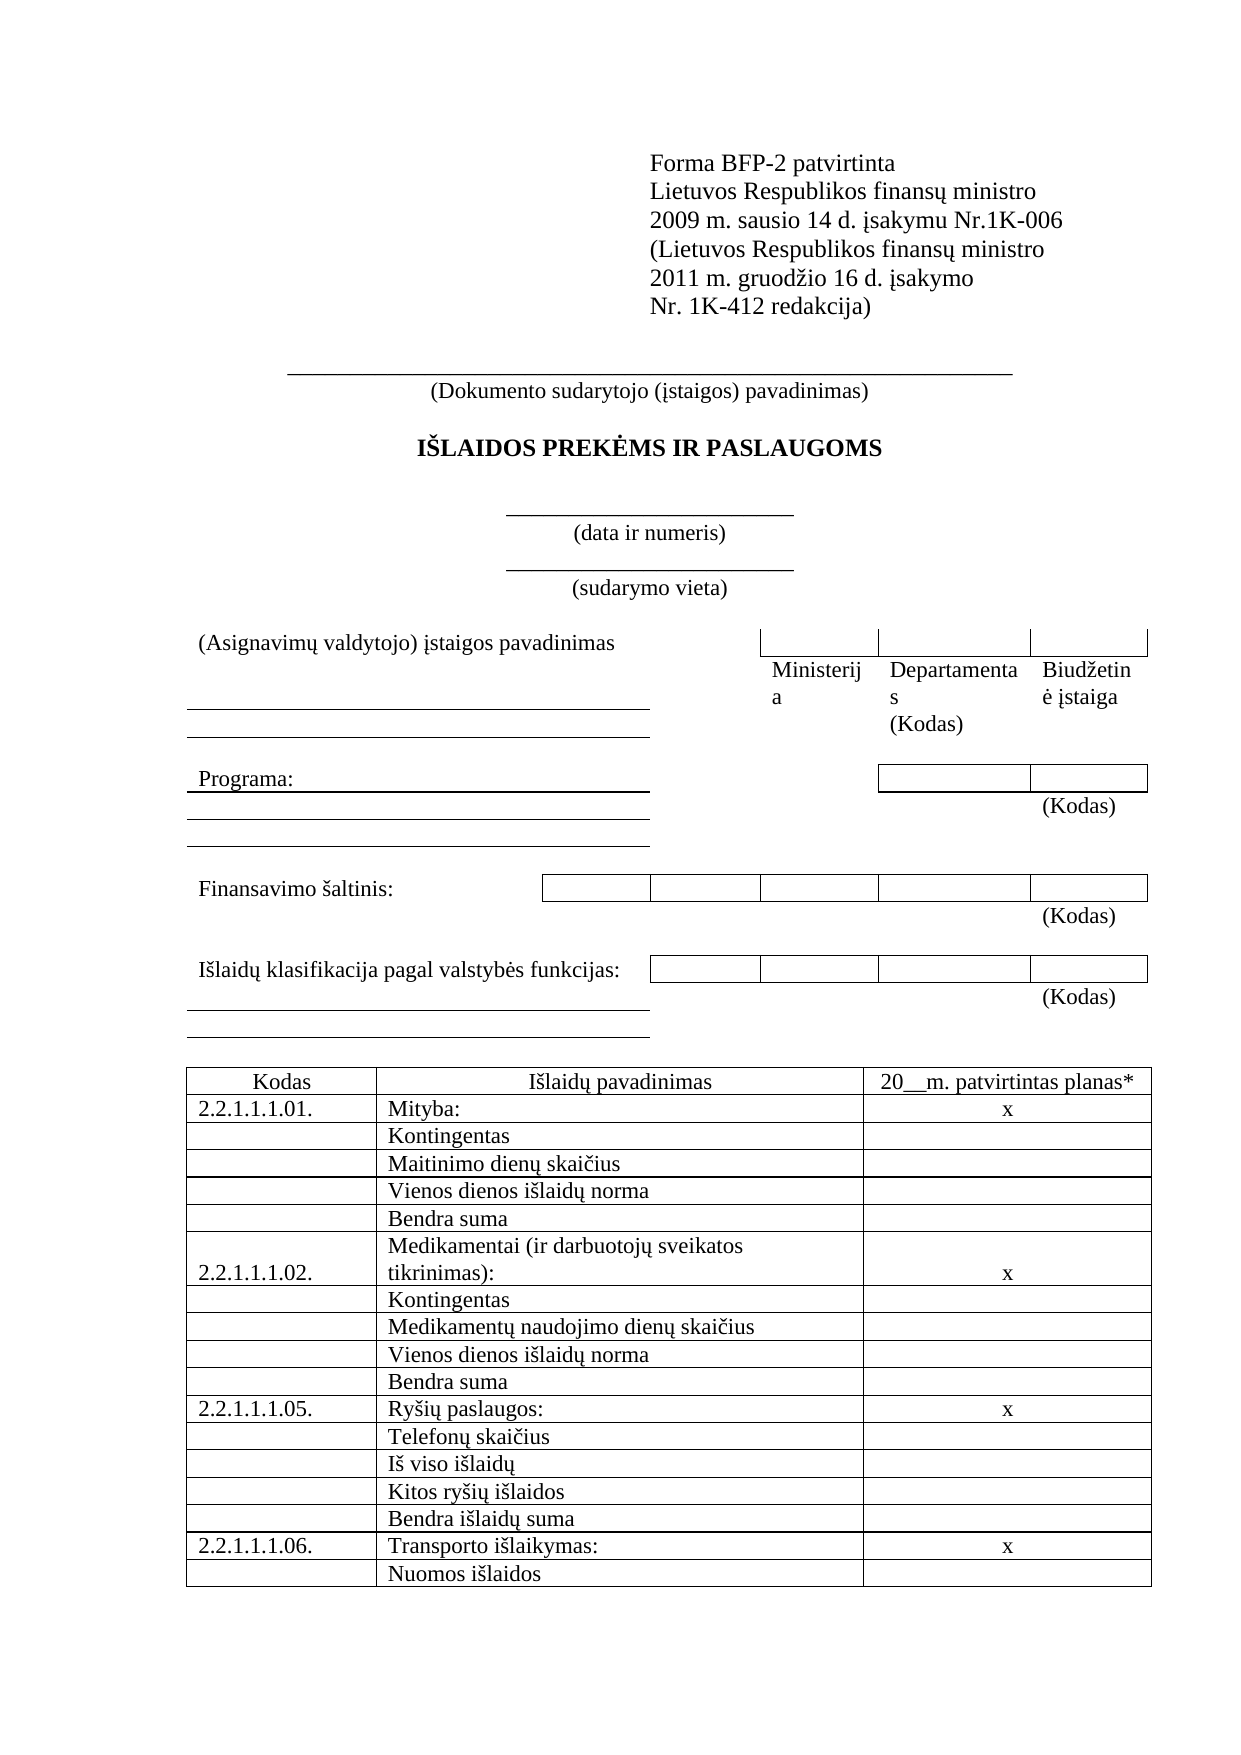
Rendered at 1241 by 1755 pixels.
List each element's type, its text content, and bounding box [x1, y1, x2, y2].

table_cell Iš viso išlaidų [377, 1450, 863, 1477]
table_cell [878, 902, 1031, 928]
table_cell [543, 875, 650, 901]
table_cell Programa: [187, 764, 650, 791]
table_cell Ministerija [760, 657, 878, 709]
table_cell [864, 1560, 1151, 1586]
table_cell [879, 875, 1030, 901]
table_cell x [864, 1533, 1151, 1559]
table_cell [187, 1560, 376, 1586]
table_cell [187, 1450, 376, 1477]
table_cell [650, 819, 760, 846]
table_cell Nuomos išlaidos [377, 1560, 863, 1586]
table_cell [878, 819, 1031, 846]
table_cell [650, 764, 760, 791]
text _______________________ [177, 490, 1122, 519]
table_cell [1031, 929, 1148, 955]
table_cell [760, 709, 878, 737]
table_cell x [864, 1095, 1151, 1122]
table_cell Mityba: [377, 1095, 863, 1122]
table_cell [187, 982, 650, 1009]
table_cell Išlaidų klasifikacija pagal valstybės funkcijas: [187, 955, 650, 982]
table_cell [187, 1341, 376, 1367]
table_cell [1031, 846, 1148, 874]
table_cell Maitinimo dienų skaičius [377, 1150, 863, 1176]
table_cell [543, 929, 650, 955]
text __________________________________________________________ [177, 349, 1122, 378]
table_cell [760, 902, 878, 928]
table_cell [1031, 737, 1148, 764]
text (data ir numeris) [177, 519, 1122, 545]
table_cell Kitos ryšių išlaidos [377, 1478, 863, 1504]
table_cell [187, 1178, 376, 1204]
table_cell Kontingentas [377, 1123, 863, 1149]
table_cell [650, 929, 760, 955]
table_cell [878, 929, 1031, 955]
table_cell [187, 1205, 376, 1231]
text _______________________ [177, 545, 1122, 574]
table_header 20__m. patvirtintas planas* [864, 1068, 1151, 1094]
table_cell [878, 737, 1031, 764]
table_cell [760, 1010, 878, 1037]
table_cell [864, 1341, 1151, 1367]
table_cell [878, 1010, 1031, 1037]
table_cell [761, 875, 878, 901]
table_cell [187, 1423, 376, 1449]
table_cell [864, 1286, 1151, 1312]
table_header (Asignavimų valdytojo) įstaigos pavadinimas [187, 629, 650, 656]
table_cell [187, 1286, 376, 1312]
table_cell [187, 1478, 376, 1504]
table_cell [187, 738, 650, 764]
table_cell [187, 1123, 376, 1149]
text (Dokumento sudarytojo (įstaigos) pavadinimas) [177, 378, 1122, 404]
table_cell [760, 929, 878, 955]
table_cell [651, 956, 760, 982]
table_cell [650, 737, 760, 764]
table_cell [651, 875, 760, 901]
table_cell [864, 1205, 1151, 1231]
table_cell [864, 1450, 1151, 1477]
table_cell [864, 1178, 1151, 1204]
table_cell Telefonų skaičius [377, 1423, 863, 1449]
table_header [879, 629, 1030, 656]
table_cell Medikamentų naudojimo dienų skaičius [377, 1313, 863, 1340]
table_cell [760, 983, 878, 1009]
table_cell [864, 1505, 1151, 1531]
table_cell Bendra išlaidų suma [377, 1505, 863, 1531]
table_cell [650, 709, 760, 737]
table_cell [187, 1313, 376, 1340]
table_cell [187, 656, 650, 709]
table_cell [650, 846, 760, 874]
table_cell [760, 819, 878, 846]
table_cell 2.2.1.1.1.02. [187, 1232, 376, 1285]
table_cell Bendra suma [377, 1205, 863, 1231]
table_cell [650, 791, 760, 819]
table_cell [187, 1150, 376, 1176]
table_cell [187, 1505, 376, 1531]
table_cell [650, 656, 760, 709]
table_cell [187, 1011, 650, 1037]
table_cell Bendra suma [377, 1368, 863, 1394]
table_header [1031, 629, 1147, 656]
table_cell Vienos dienos išlaidų norma [377, 1341, 863, 1367]
table_cell 2.2.1.1.1.05. [187, 1396, 376, 1422]
table_cell [1031, 819, 1148, 846]
text (sudarymo vieta) [177, 574, 1122, 600]
text 2009 m. sausio 14 d. įsakymu Nr.1K-006 [649, 205, 1122, 234]
table_cell [543, 902, 650, 928]
table_header [650, 629, 760, 656]
table_cell [187, 710, 650, 737]
table_cell (Kodas) [1031, 793, 1148, 819]
table_cell x [864, 1232, 1151, 1285]
table_cell [761, 956, 878, 982]
table_cell [187, 793, 650, 819]
table_cell [650, 902, 760, 928]
table_cell Departamentas [878, 657, 1031, 709]
table_header [761, 629, 878, 656]
table_cell (Kodas) [1031, 902, 1148, 928]
table_cell [879, 956, 1030, 982]
table_cell [187, 1368, 376, 1394]
table_header Kodas [187, 1068, 376, 1094]
table_cell Transporto išlaikymas: [377, 1533, 863, 1559]
table_cell [1031, 875, 1147, 901]
table_cell [650, 1010, 760, 1037]
table_cell Ryšių paslaugos: [377, 1396, 863, 1422]
table_cell Kontingentas [377, 1286, 863, 1312]
table_cell (Kodas) [878, 709, 1031, 737]
table_cell [864, 1423, 1151, 1449]
table_cell [1031, 765, 1147, 791]
table_cell [878, 793, 1031, 819]
table_cell [864, 1123, 1151, 1149]
table_cell [187, 820, 650, 846]
table_cell [1031, 956, 1147, 982]
table_cell 2.2.1.1.1.01. [187, 1095, 376, 1122]
table_cell x [864, 1396, 1151, 1422]
table_cell Biudžetinė įstaiga [1031, 657, 1148, 737]
text Nr. 1K-412 redakcija) [649, 291, 1122, 320]
table_cell (Kodas) [1031, 983, 1148, 1009]
table_header Išlaidų pavadinimas [377, 1068, 863, 1094]
table_cell [760, 764, 878, 791]
table_cell [878, 846, 1031, 874]
table_cell [187, 901, 542, 928]
table_cell Finansavimo šaltinis: [187, 874, 542, 901]
table_cell [864, 1368, 1151, 1394]
text Forma BFP-2 patvirtinta [649, 148, 1122, 176]
table_cell [187, 929, 542, 955]
table_cell 2.2.1.1.1.06. [187, 1533, 376, 1559]
table_cell Medikamentai (ir darbuotojų sveikatos tikrinimas): [377, 1232, 863, 1285]
table_cell [760, 737, 878, 764]
table_cell Vienos dienos išlaidų norma [377, 1178, 863, 1204]
text Lietuvos Respublikos finansų ministro [649, 176, 1122, 205]
text (Lietuvos Respublikos finansų ministro [649, 234, 1122, 263]
table_cell [879, 765, 1030, 791]
table_cell [878, 983, 1031, 1009]
table_cell [864, 1478, 1151, 1504]
table_cell [864, 1150, 1151, 1176]
table_cell [864, 1313, 1151, 1340]
table_cell [650, 983, 760, 1009]
text IŠLAIDOS PREKĖMS IR PASLAUGOMS [177, 433, 1122, 461]
table_cell [760, 846, 878, 874]
table_cell [1031, 1010, 1148, 1037]
table_cell [760, 791, 878, 819]
text 2011 m. gruodžio 16 d. įsakymo [649, 263, 1122, 291]
table_cell [187, 847, 650, 874]
